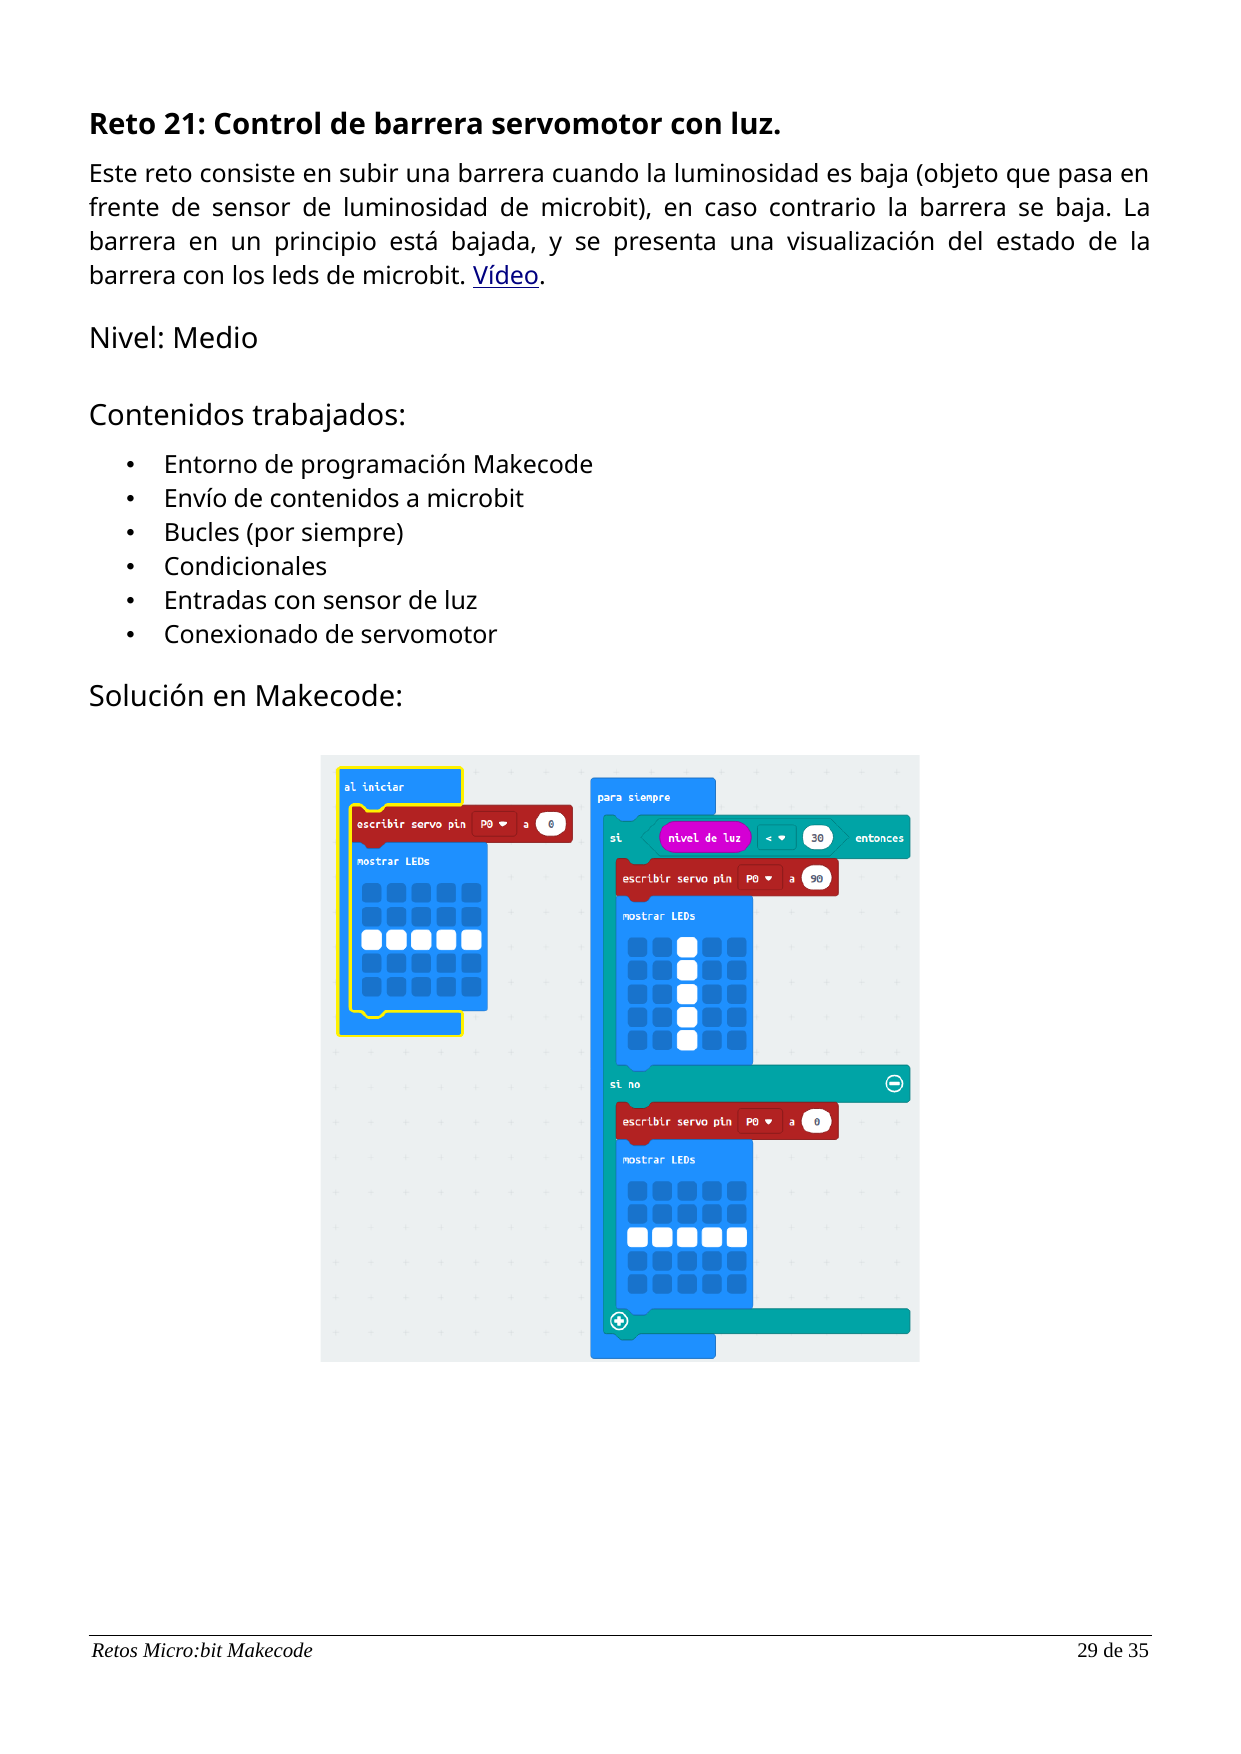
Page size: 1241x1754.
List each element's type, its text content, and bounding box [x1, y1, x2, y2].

subtitle Nivel: Medio [88, 317, 1152, 357]
list Envío de contenidos a microbit [126, 480, 1152, 514]
list Conexionado de servomotor [126, 617, 1152, 651]
list Bucles (por siempre) [126, 514, 1152, 548]
text Este reto consiste en subir una barrera cuando la luminosidad es baja (objeto que pasa en frente de sensor de luminosidad de microbit), en caso contrario la barrera se baja. La barrera en un principio está bajada, y se presenta una visualización del estado de la barrera con los leds de microbit. Vídeo. [88, 156, 1152, 292]
subtitle Solución en Makecode: [88, 676, 1152, 715]
subtitle Reto 21: Control de barrera servomotor con luz. [88, 103, 1152, 143]
picture [320, 755, 920, 1362]
list Condicionales [126, 548, 1152, 582]
list Entradas con sensor de luz [126, 582, 1152, 617]
list Entorno de programación Makecode [126, 446, 1152, 480]
subtitle Contenidos trabajados: [88, 394, 1152, 434]
